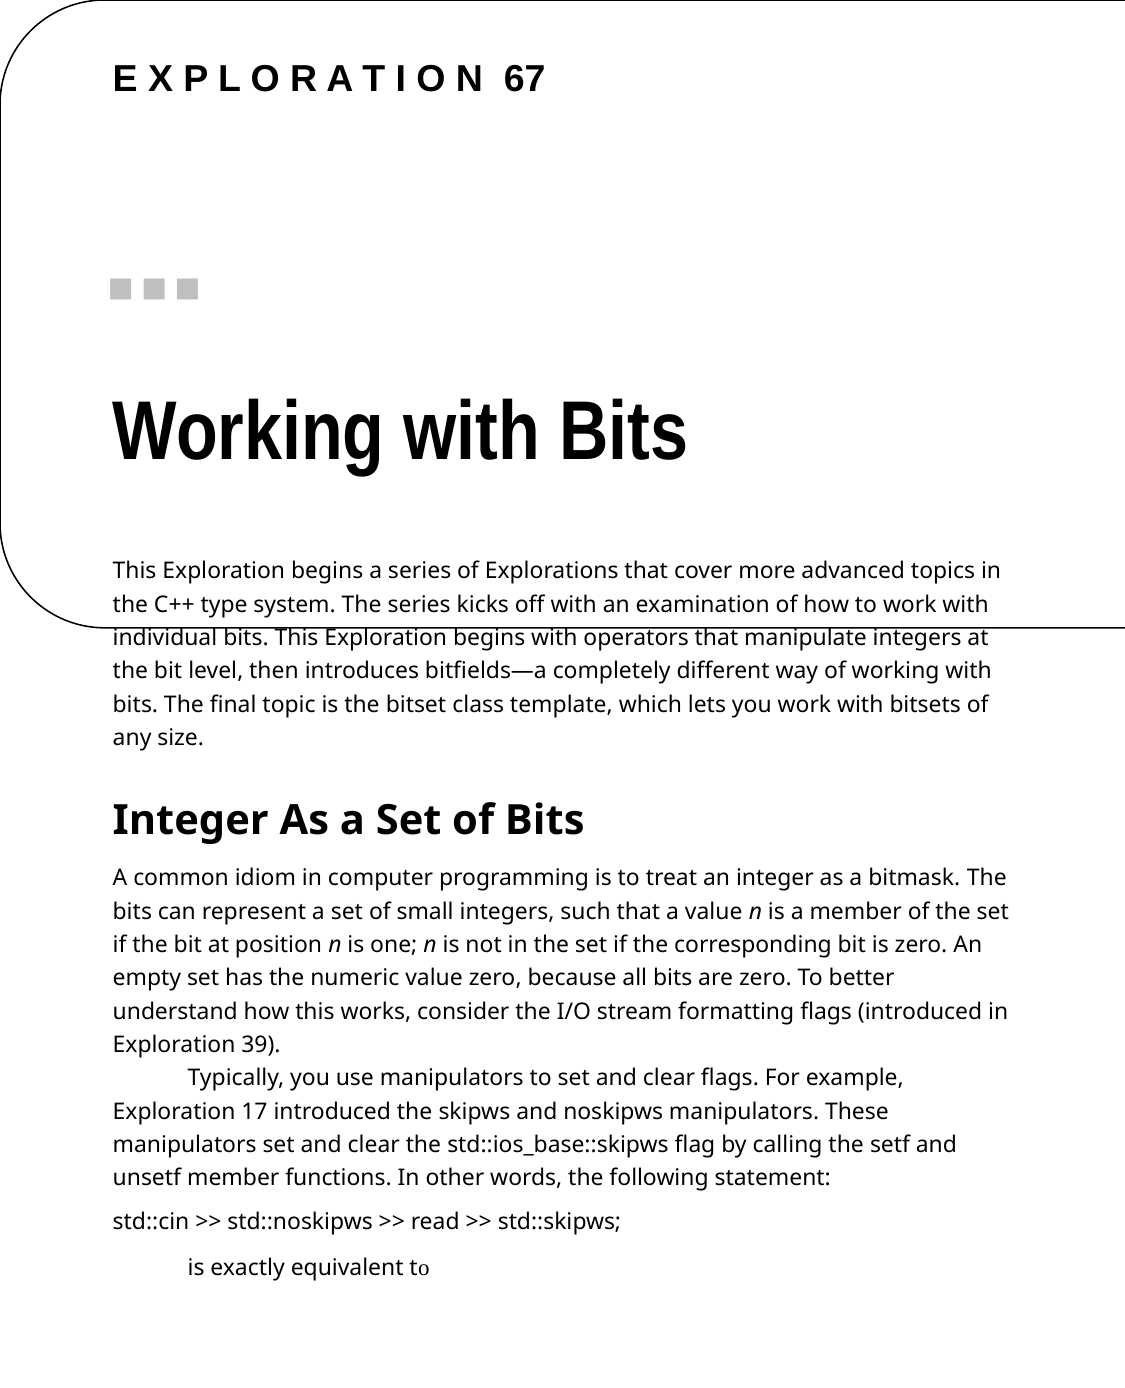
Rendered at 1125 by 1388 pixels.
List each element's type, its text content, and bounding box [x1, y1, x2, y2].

text is exactly equivalent to [112, 1249, 1012, 1282]
title Working with Bits [112, 382, 1012, 477]
text individual bits. This Exploration begins with operators that manipulate integers at the bit level, then introduces bitfields—a completely different way of working with bits. The final topic is the bitset class template, which lets you work with bitsets of any size. [112, 629, 1012, 752]
text A common idiom in computer programming is to treat an integer as a bitmask. The bits can represent a set of small integers, such that a value n is a member of the set if the bit at position n is one; n is not in the set if the corresponding bit is zero. An empty set has the numeric value zero, because all bits are zero. To better understand how this works, consider the I/O stream formatting flags (introduced in Exploration 39). [112, 859, 1012, 1059]
text Typically, you use manipulators to set and clear flags. For example, Exploration 17 introduced the skipws and noskipws manipulators. These manipulators set and clear the std::ios_base::skipws flag by calling the setf and unsetf member functions. In other words, the following statement: [112, 1059, 1012, 1192]
text std::cin >> std::noskipws >> read >> std::skipws; [112, 1205, 1012, 1236]
text This Exploration begins a series of Explorations that cover more advanced topics in the C++ type system. The series kicks off with an examination of how to work with [112, 552, 1012, 627]
subtitle Integer As a Set of Bits [112, 790, 1012, 847]
